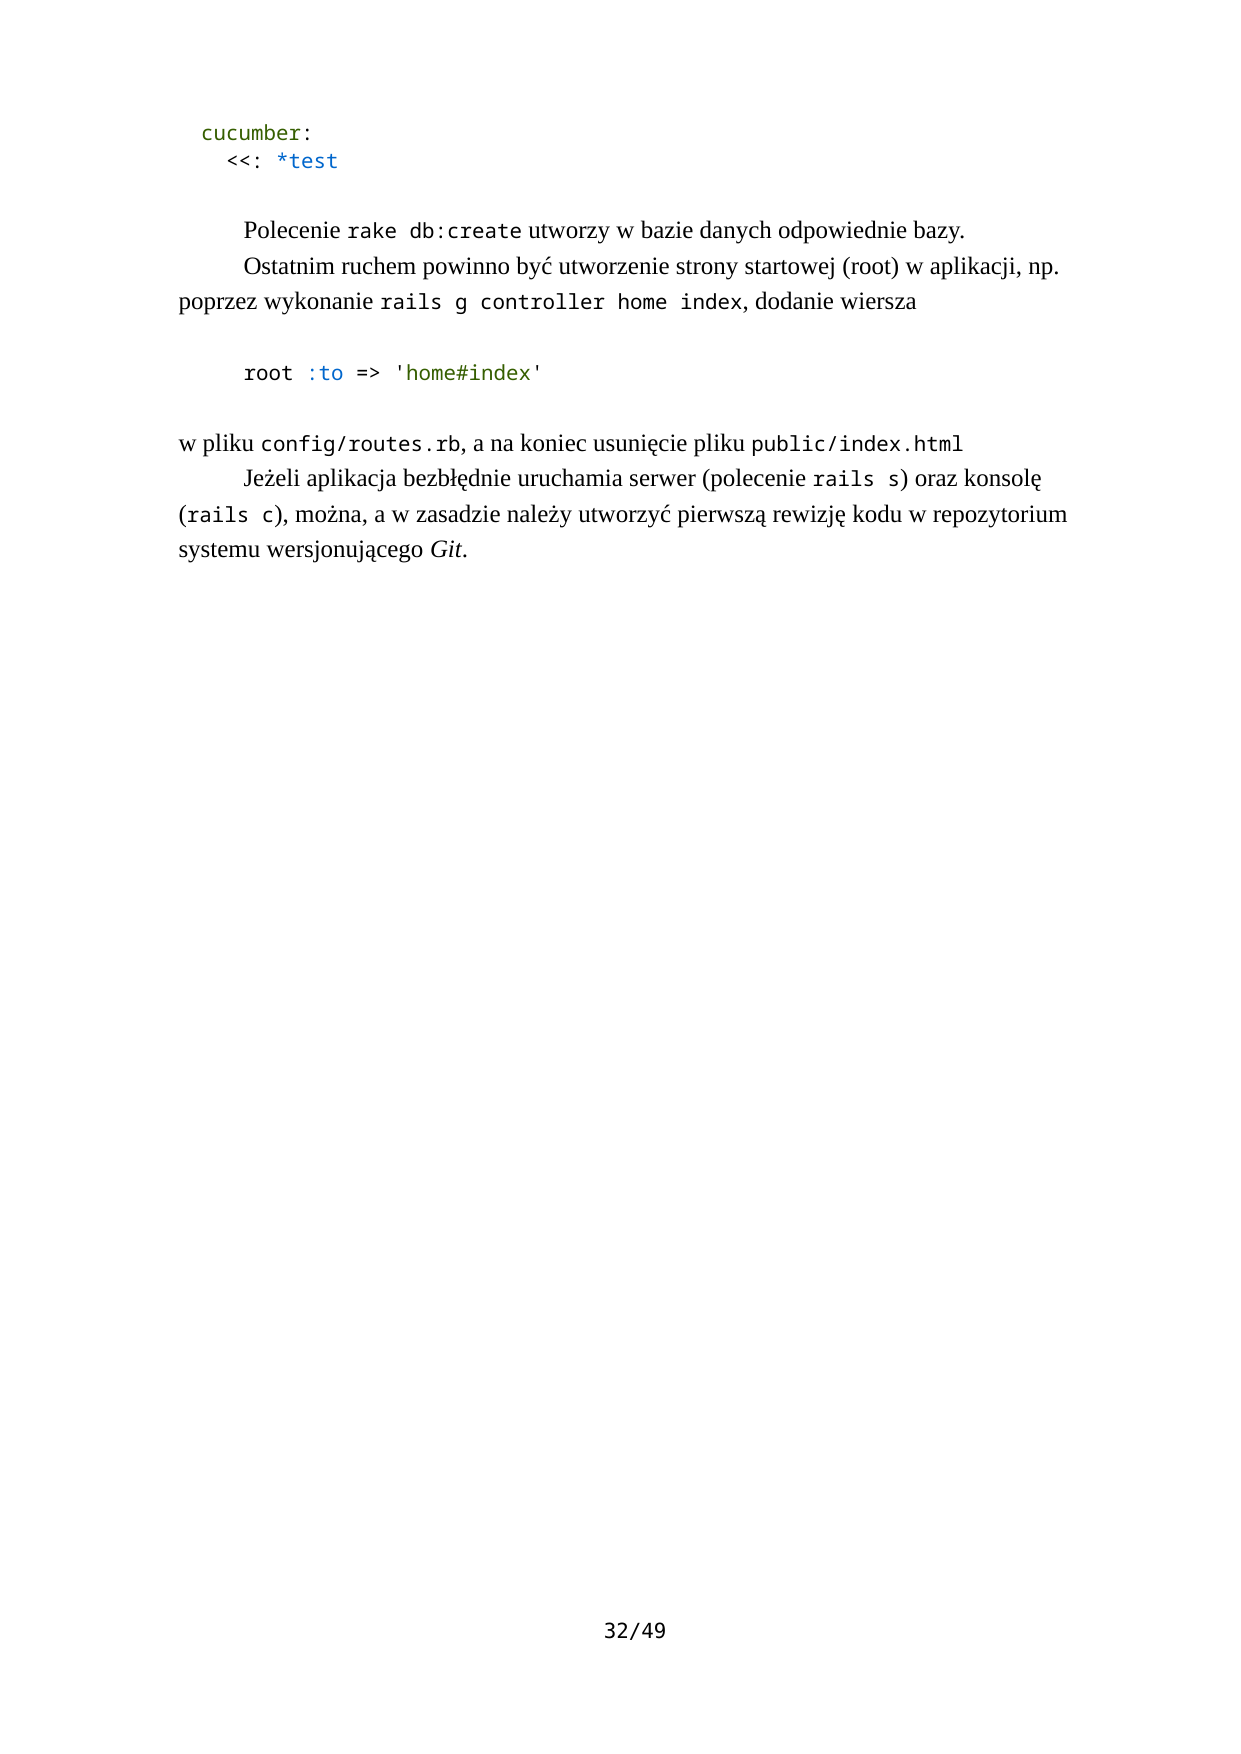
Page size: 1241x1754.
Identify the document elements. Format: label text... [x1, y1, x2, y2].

text Ostatnim ruchem powinno być utworzenie strony startowej (root) w aplikacji, np. poprzez wykonanie rails g controller home index, dodanie wiersza [178, 246, 1093, 317]
text Polecenie rake db:create utworzy w bazie danych odpowiednie bazy. [178, 210, 1093, 246]
text Jeżeli aplikacja bezbłędnie uruchamia serwer (polecenie rails s) oraz konsolę (rails c), można, a w zasadzie należy utworzyć pierwszą rewizję kodu w repozytorium systemu wersjonującego Git. [178, 458, 1093, 564]
text w pliku config/routes.rb, a na koniec usunięcie pliku public/index.html [178, 423, 1093, 458]
text root :to => 'home#index' [178, 352, 1093, 387]
table_header cucumber: <<: *test [177, 118, 1093, 175]
